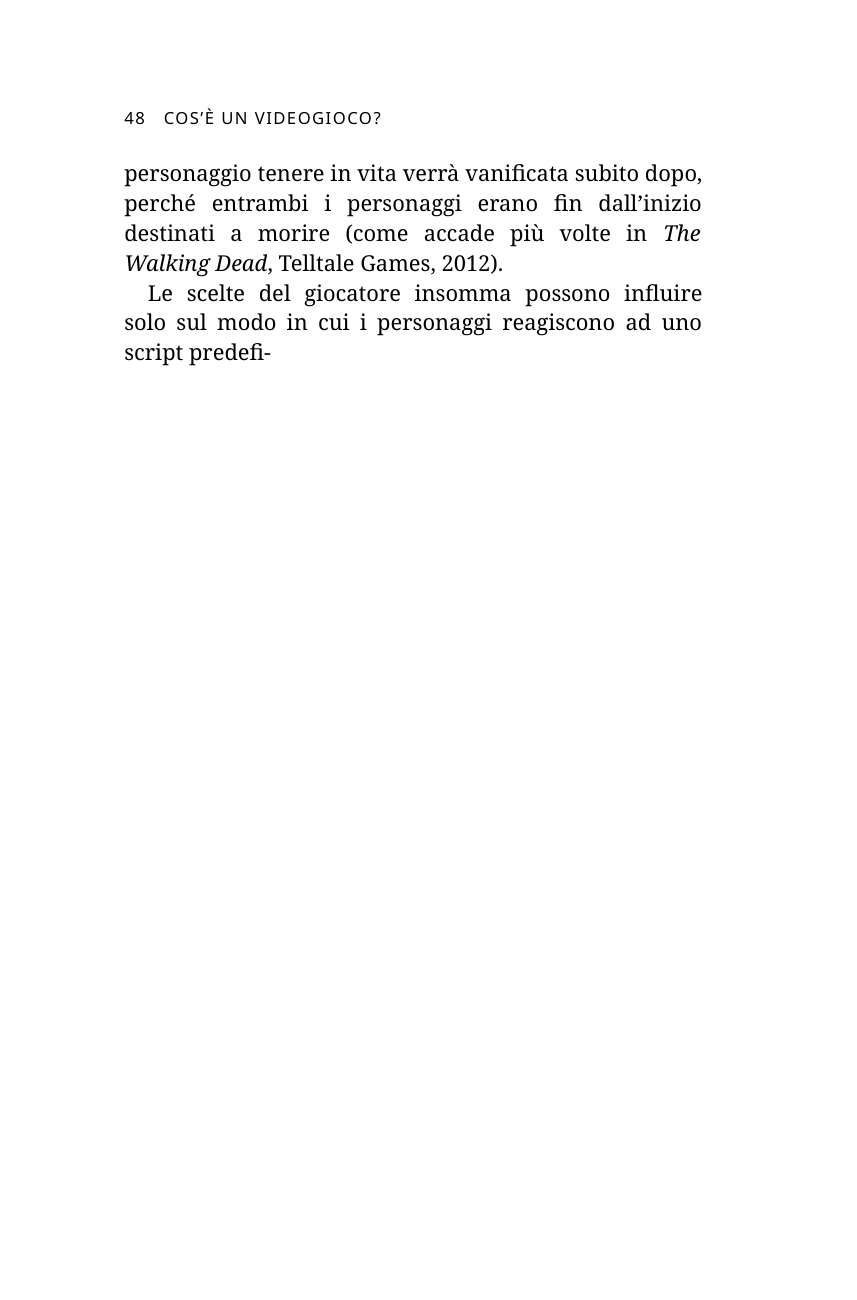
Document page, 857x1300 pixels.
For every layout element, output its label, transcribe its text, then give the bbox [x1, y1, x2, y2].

text Le scelte del giocatore insomma possono influire solo sul modo in cui i personaggi reagiscono ad uno script predefi- [124, 278, 703, 367]
text personaggio tenere in vita verrà vanificata subito dopo, perché entrambi i personaggi erano fin dall’inizio destinati a morire (come accade più volte in The Walking Dead, Telltale Games, 2012). [124, 158, 703, 278]
